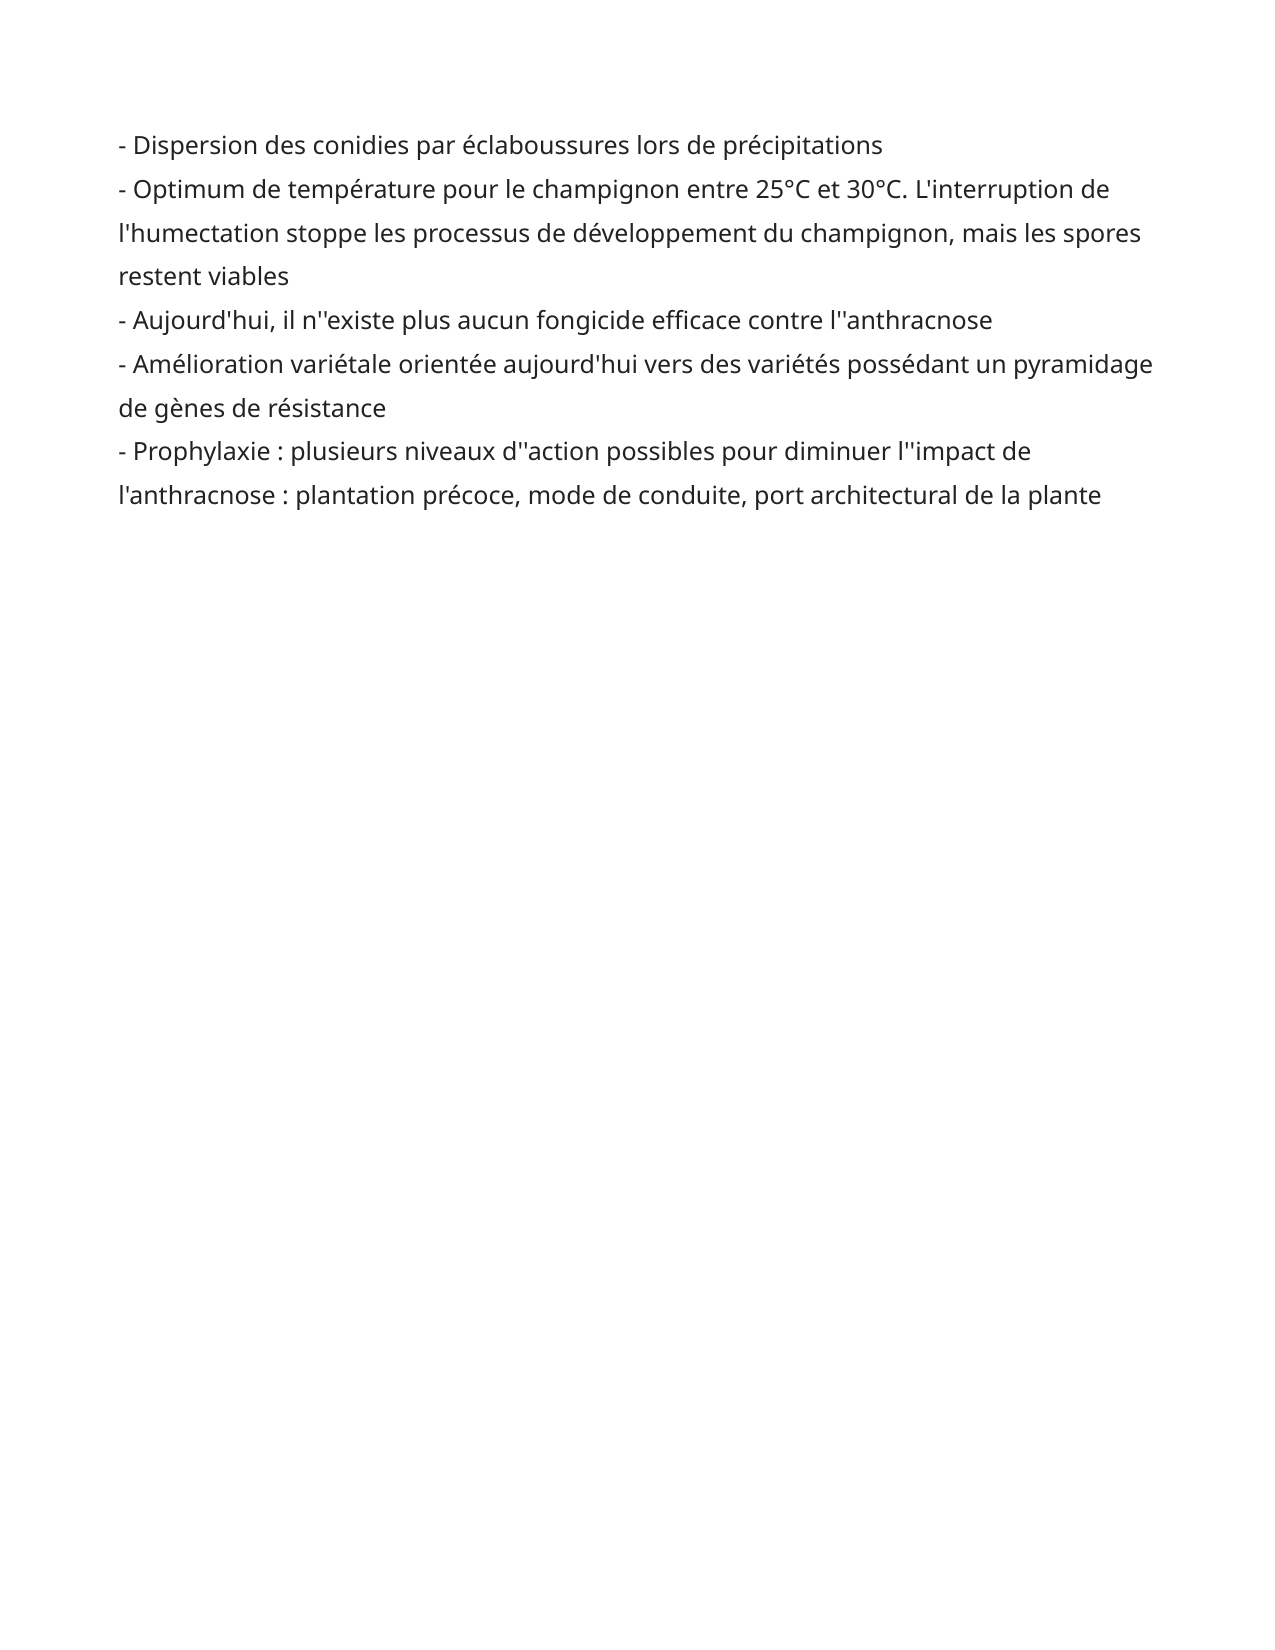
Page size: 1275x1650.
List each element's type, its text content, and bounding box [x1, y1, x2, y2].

text - Dispersion des conidies par éclaboussures lors de précipitations - Optimum de température pour le champignon entre 25°C et 30°C. L'interruption de l'humectation stoppe les processus de développement du champignon, mais les spores restent viables - Aujourd'hui, il n''existe plus aucun fongicide efficace contre l''anthracnose - Amélioration variétale orientée aujourd'hui vers des variétés possédant un pyramidage de gènes de résistance - Prophylaxie : plusieurs niveaux d''action possibles pour diminuer l''impact de l'anthracnose : plantation précoce, mode de conduite, port architectural de la plante [118, 118, 1157, 512]
